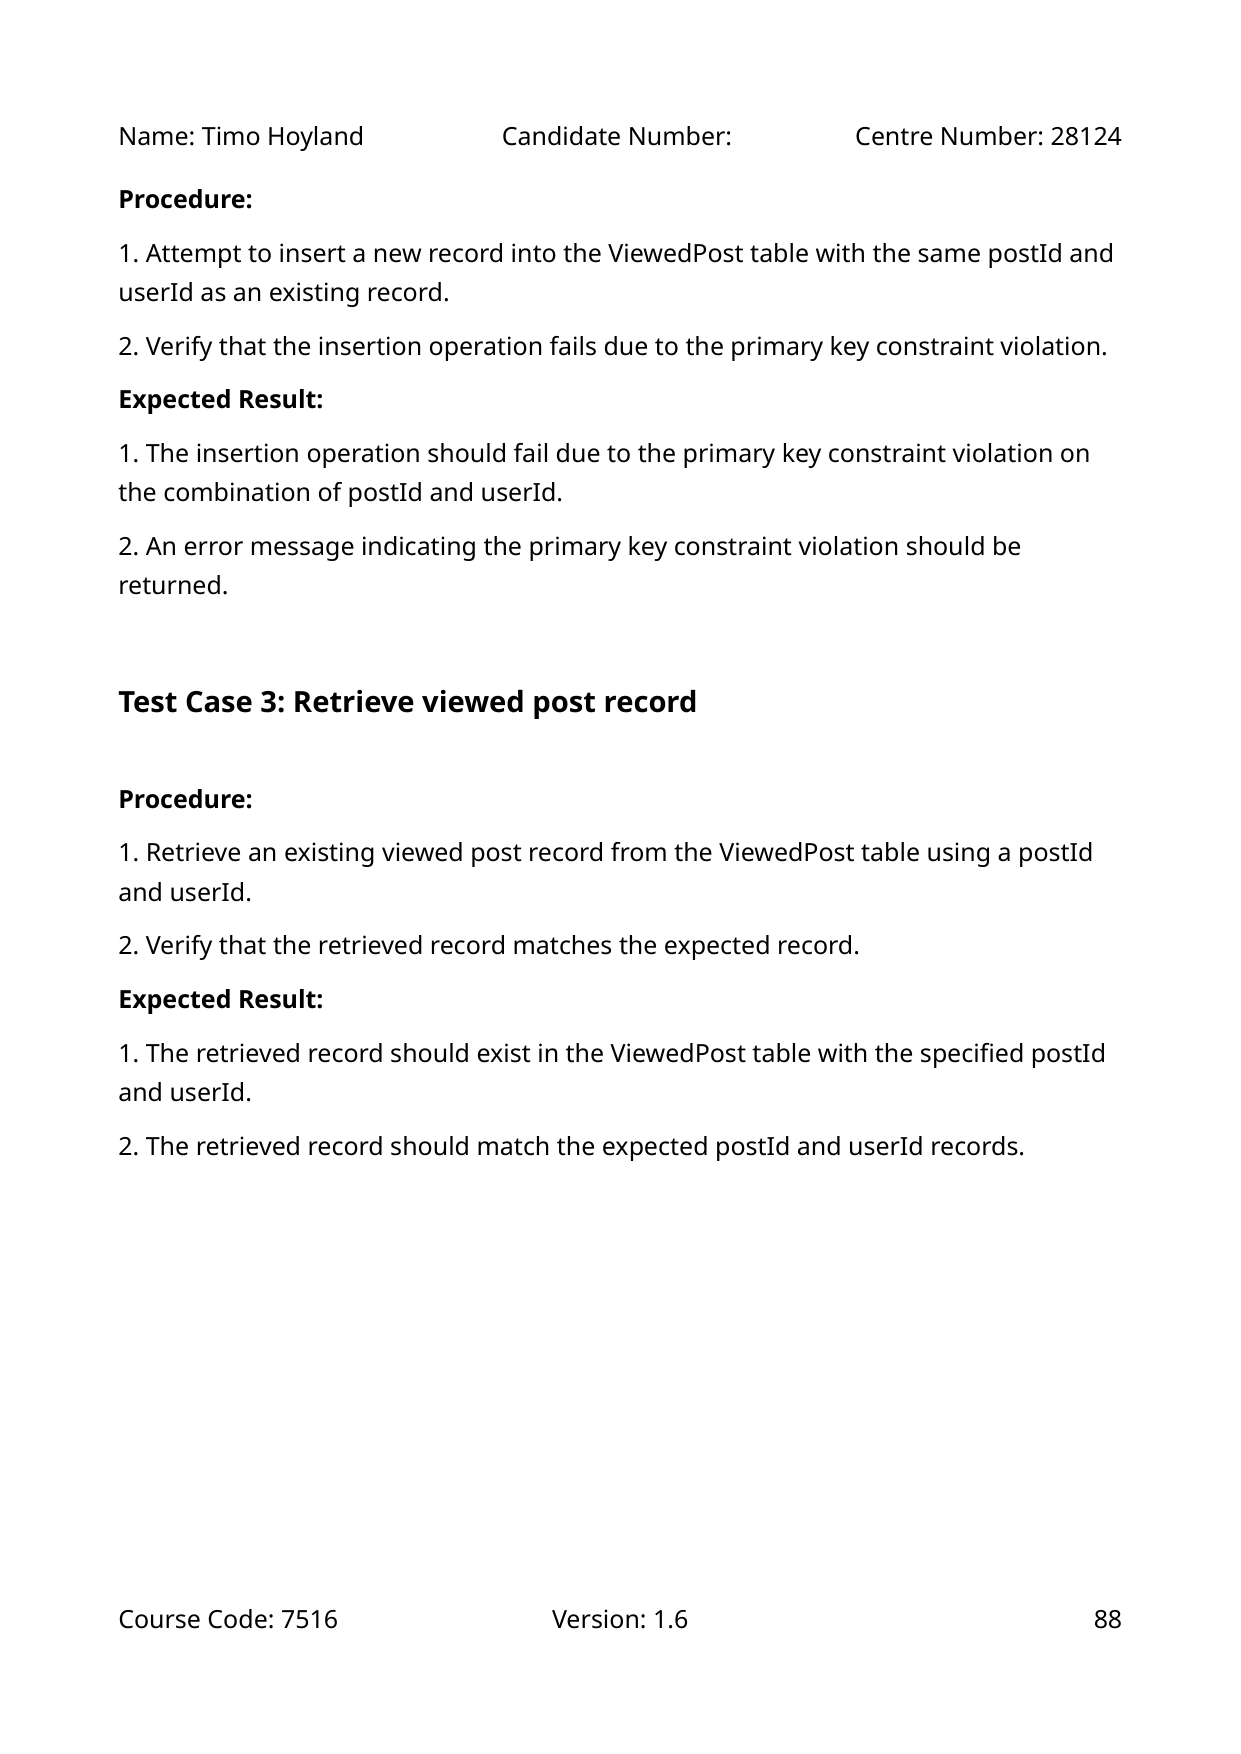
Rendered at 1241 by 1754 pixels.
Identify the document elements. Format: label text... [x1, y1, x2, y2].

text Expected Result: [118, 382, 1122, 416]
text 1. The insertion operation should fail due to the primary key constraint violation on the combination of postId and userId. [118, 436, 1122, 509]
text 2. Verify that the insertion operation fails due to the primary key constraint violation. [118, 328, 1122, 362]
text Procedure: [118, 182, 1122, 216]
text Expected Result: [118, 982, 1122, 1016]
text 2. Verify that the retrieved record matches the expected record. [118, 928, 1122, 962]
subtitle Test Case 3: Retrieve viewed post record [118, 682, 1122, 721]
text 1. The retrieved record should exist in the ViewedPost table with the specified postId and userId. [118, 1036, 1122, 1109]
text 1. Attempt to insert a new record into the ViewedPost table with the same postId and userId as an existing record. [118, 235, 1122, 309]
text Procedure: [118, 781, 1122, 815]
text 2. An error message indicating the primary key constraint violation should be returned. [118, 529, 1122, 602]
text 2. The retrieved record should match the expected postId and userId records. [118, 1128, 1122, 1162]
text 1. Retrieve an existing viewed post record from the ViewedPost table using a postId and userId. [118, 835, 1122, 908]
